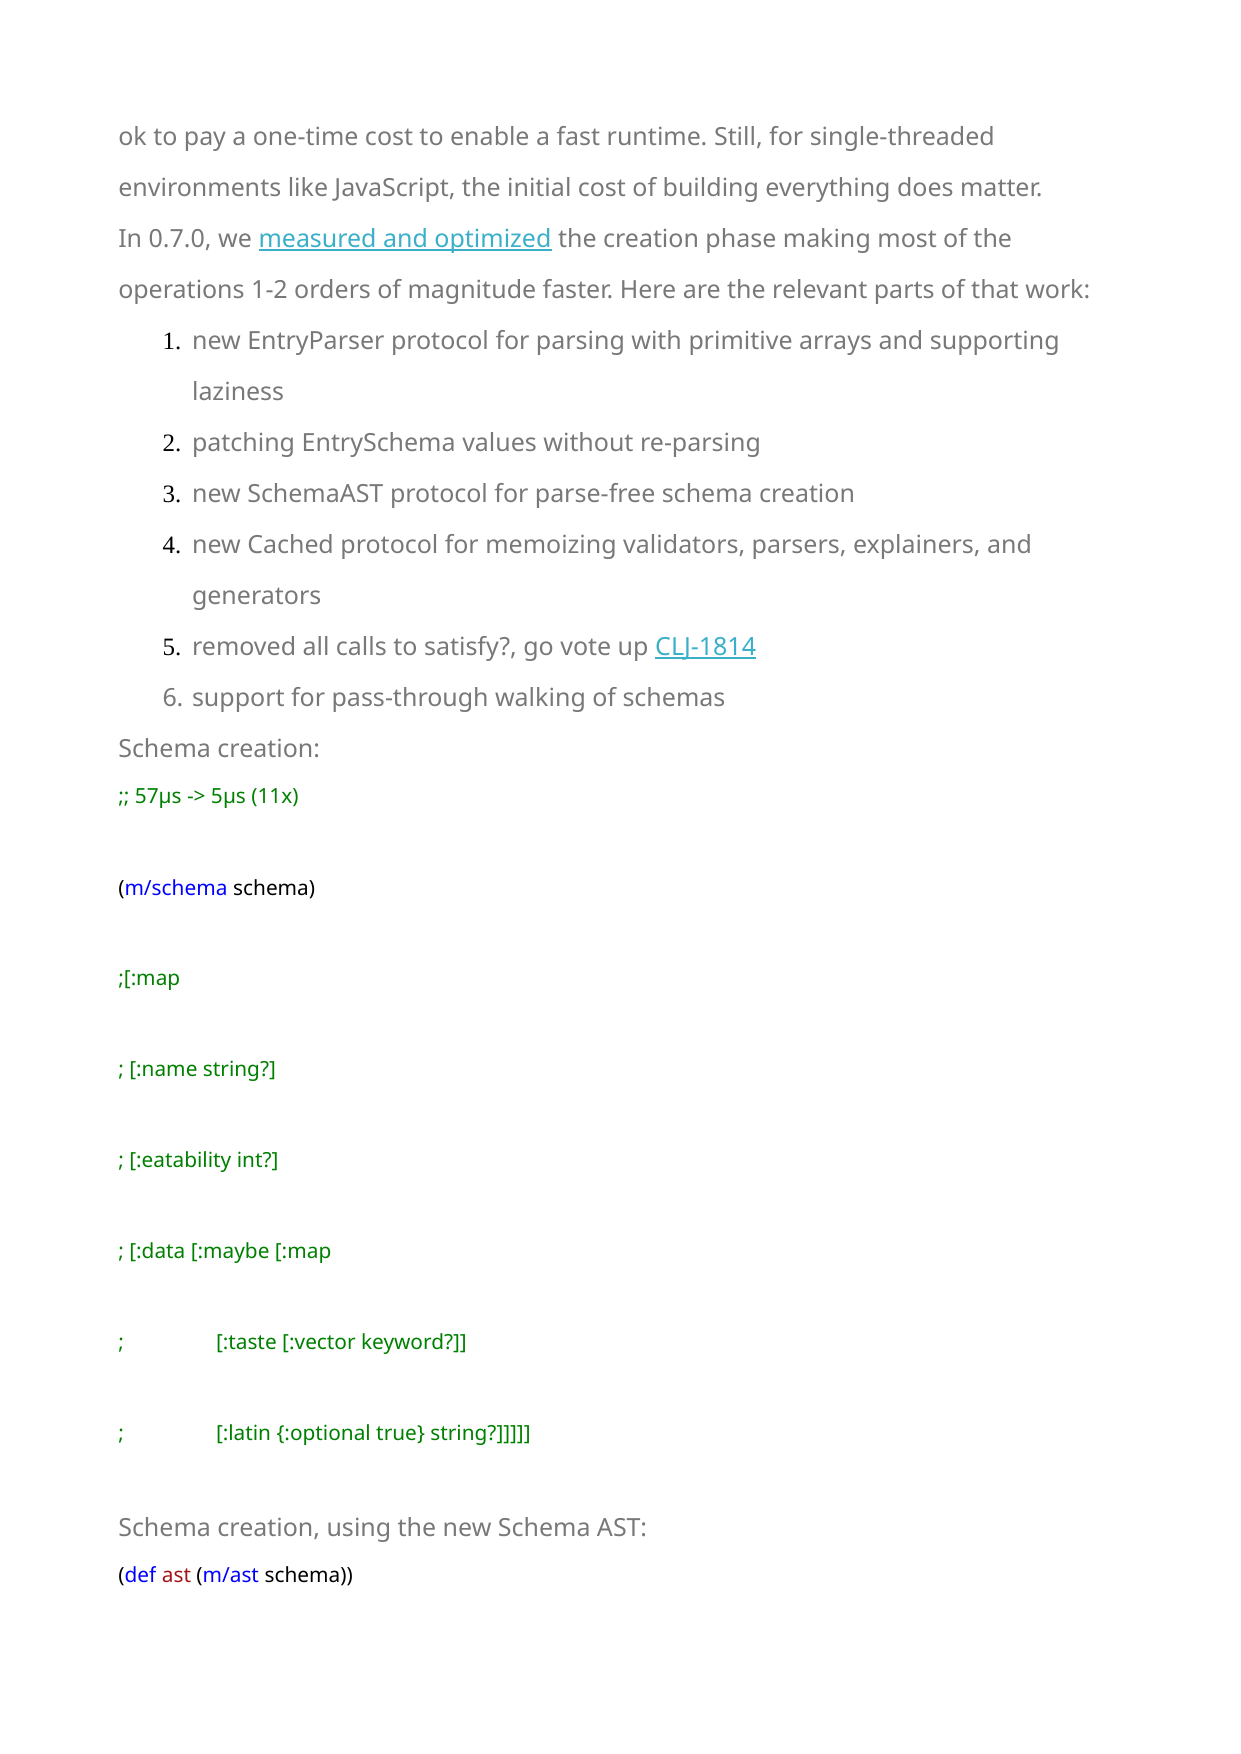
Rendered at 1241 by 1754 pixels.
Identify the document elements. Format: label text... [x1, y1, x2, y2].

text ; [:taste [:vector keyword?]] [118, 1327, 1122, 1356]
list new EntryParser protocol for parsing with primitive arrays and supporting laziness [162, 322, 1122, 407]
text ;[:map [118, 963, 1122, 992]
text In 0.7.0, we measured and optimized the creation phase making most of the operations 1-2 orders of magnitude faster. Here are the relevant parts of that work: [118, 220, 1122, 305]
list removed all calls to satisfy?, go vote up CLJ-1814 [162, 628, 1122, 663]
text (m/schema schema) [118, 873, 1122, 901]
text ;; 57µs -> 5µs (11x) [118, 782, 1122, 810]
list new SchemaAST protocol for parse-free schema creation [162, 475, 1122, 509]
text ; [:latin {:optional true} string?]]]]] [118, 1418, 1122, 1447]
text ; [:data [:maybe [:map [118, 1236, 1122, 1265]
list new Cached protocol for memoizing validators, parsers, explainers, and generators [162, 526, 1122, 612]
text (def ast (m/ast schema)) [118, 1560, 1122, 1589]
text Schema creation, using the new Schema AST: [118, 1509, 1122, 1543]
list support for pass-through walking of schemas [162, 679, 1122, 714]
list patching EntrySchema values without re-parsing [162, 424, 1122, 458]
text ; [:name string?] [118, 1054, 1122, 1083]
text ; [:eatability int?] [118, 1145, 1122, 1174]
text ok to pay a one-time cost to enable a fast runtime. Still, for single-threaded environments like JavaScript, the initial cost of building everything does matter. [118, 118, 1122, 203]
text Schema creation: [118, 731, 1122, 765]
